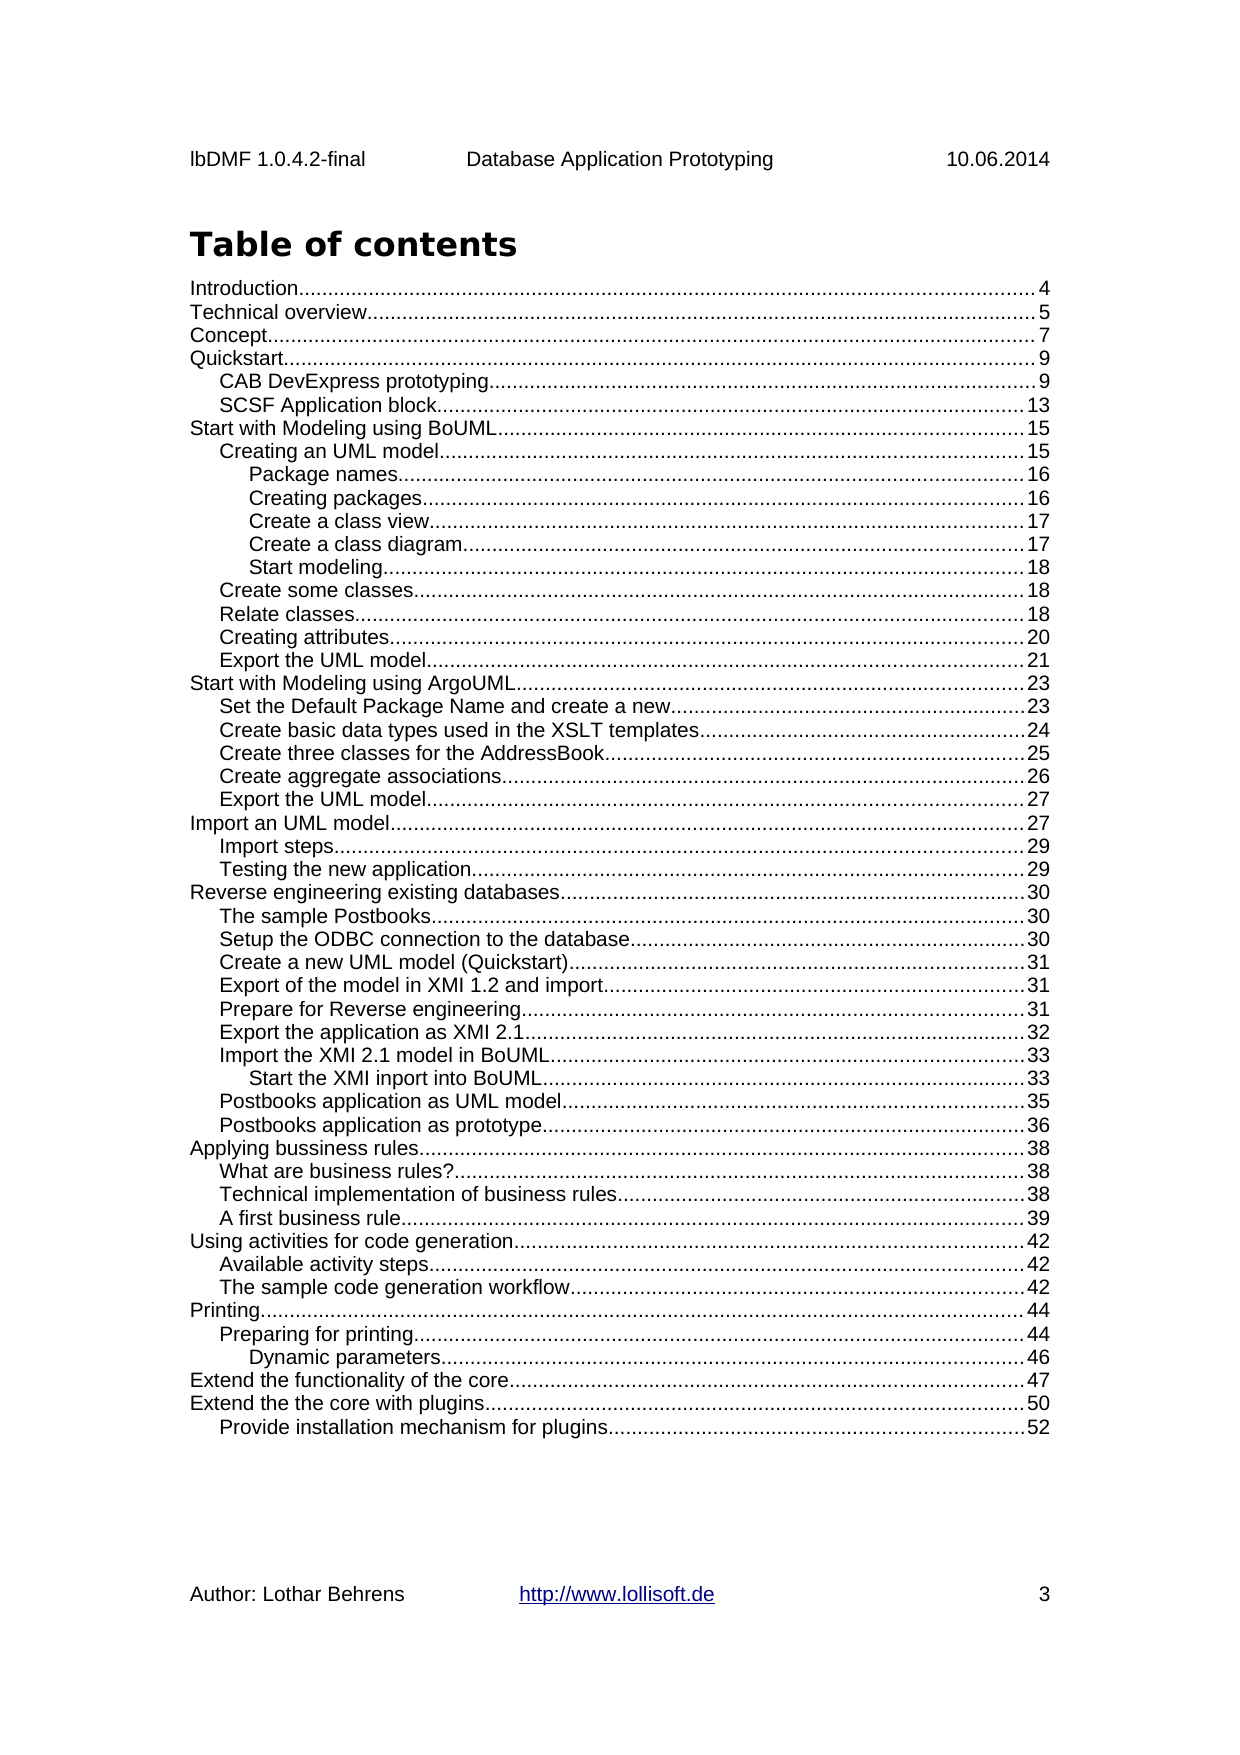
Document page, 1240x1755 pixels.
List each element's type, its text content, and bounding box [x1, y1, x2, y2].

text Postbooks application as prototype 36 [219, 1113, 1050, 1136]
text Create basic data types used in the XSLT templates 24 [219, 718, 1050, 742]
text Creating an UML model 15 [219, 439, 1050, 463]
text The sample code generation workflow 42 [219, 1276, 1050, 1299]
text Printing 44 [189, 1299, 1050, 1322]
text Technical overview 5 [189, 300, 1050, 323]
text Dynamic parameters 46 [248, 1346, 1050, 1369]
text Package names 16 [248, 463, 1050, 486]
text Concept 7 [189, 323, 1050, 347]
text A first business rule 39 [219, 1206, 1050, 1229]
text Quickstart 9 [189, 347, 1050, 370]
text Prepare for Reverse engineering 31 [219, 997, 1050, 1020]
subtitle Table of contents [189, 226, 1050, 264]
text Provide installation mechanism for plugins 52 [219, 1415, 1050, 1438]
text Create aggregate associations 26 [219, 765, 1050, 788]
text The sample Postbooks 30 [219, 904, 1050, 927]
text SCSF Application block 13 [219, 393, 1050, 416]
text Import an UML model 27 [189, 811, 1050, 834]
text Testing the new application 29 [219, 858, 1050, 881]
text Creating attributes 20 [219, 625, 1050, 649]
text Preparing for printing 44 [219, 1322, 1050, 1346]
text Using activities for code generation 42 [189, 1229, 1050, 1253]
text Extend the the core with plugins 50 [189, 1392, 1050, 1415]
text Applying bussiness rules 38 [189, 1136, 1050, 1160]
text Setup the ODBC connection to the database 30 [219, 927, 1050, 951]
text Create a new UML model (Quickstart) 31 [219, 951, 1050, 974]
text Relate classes 18 [219, 602, 1050, 625]
text Technical implementation of business rules 38 [219, 1183, 1050, 1206]
text CAB DevExpress prototyping 9 [219, 370, 1050, 393]
text Postbooks application as UML model 35 [219, 1090, 1050, 1113]
text What are business rules? 38 [219, 1160, 1050, 1183]
text Set the Default Package Name and create a new 23 [219, 695, 1050, 718]
text Start with Modeling using BoUML 15 [189, 416, 1050, 439]
text Available activity steps 42 [219, 1253, 1050, 1276]
text Import the XMI 2.1 model in BoUML 33 [219, 1043, 1050, 1067]
text Extend the functionality of the core 47 [189, 1369, 1050, 1392]
text Export the application as XMI 2.1 32 [219, 1020, 1050, 1043]
text Create a class diagram 17 [248, 532, 1050, 556]
text Create a class view 17 [248, 509, 1050, 532]
text Start modeling 18 [248, 556, 1050, 579]
text Introduction 4 [189, 277, 1050, 300]
text Export the UML model 21 [219, 649, 1050, 672]
text Create some classes 18 [219, 579, 1050, 602]
text Export the UML model 27 [219, 788, 1050, 811]
text Export of the model in XMI 1.2 and import 31 [219, 974, 1050, 997]
text Start the XMI inport into BoUML 33 [248, 1067, 1050, 1090]
text Import steps 29 [219, 834, 1050, 858]
text Start with Modeling using ArgoUML 23 [189, 672, 1050, 695]
text Reverse engineering existing databases 30 [189, 881, 1050, 904]
text Creating packages 16 [248, 486, 1050, 509]
text Create three classes for the AddressBook 25 [219, 742, 1050, 765]
